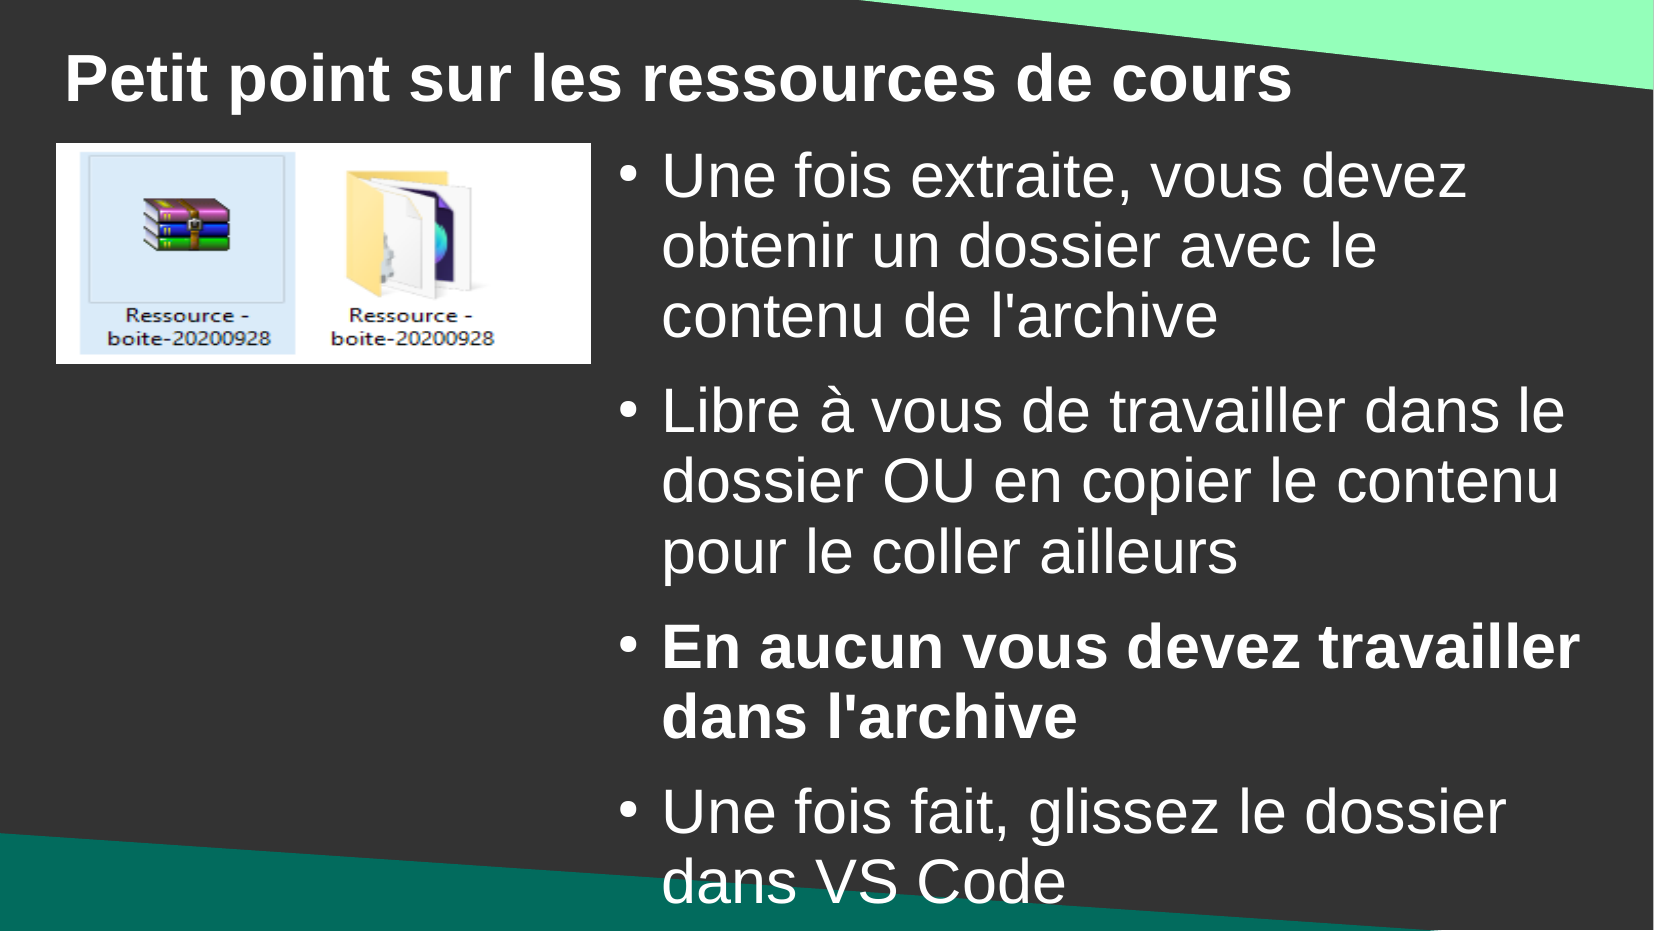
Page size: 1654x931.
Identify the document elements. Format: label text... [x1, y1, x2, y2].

list Une fois extraite, vous devez obtenir un dossier avec le contenu de l'archive Libre à vous de travailler dans le dossier OU en copier le contenu pour le coller ailleurs En aucun vous devez travailler dans l'archive Une fois fait, glissez le dossier dans VS Code [602, 140, 1620, 922]
picture [56, 143, 591, 364]
text_box [858, 0, 1654, 90]
title Petit point sur les ressources de cours [64, 40, 1553, 118]
